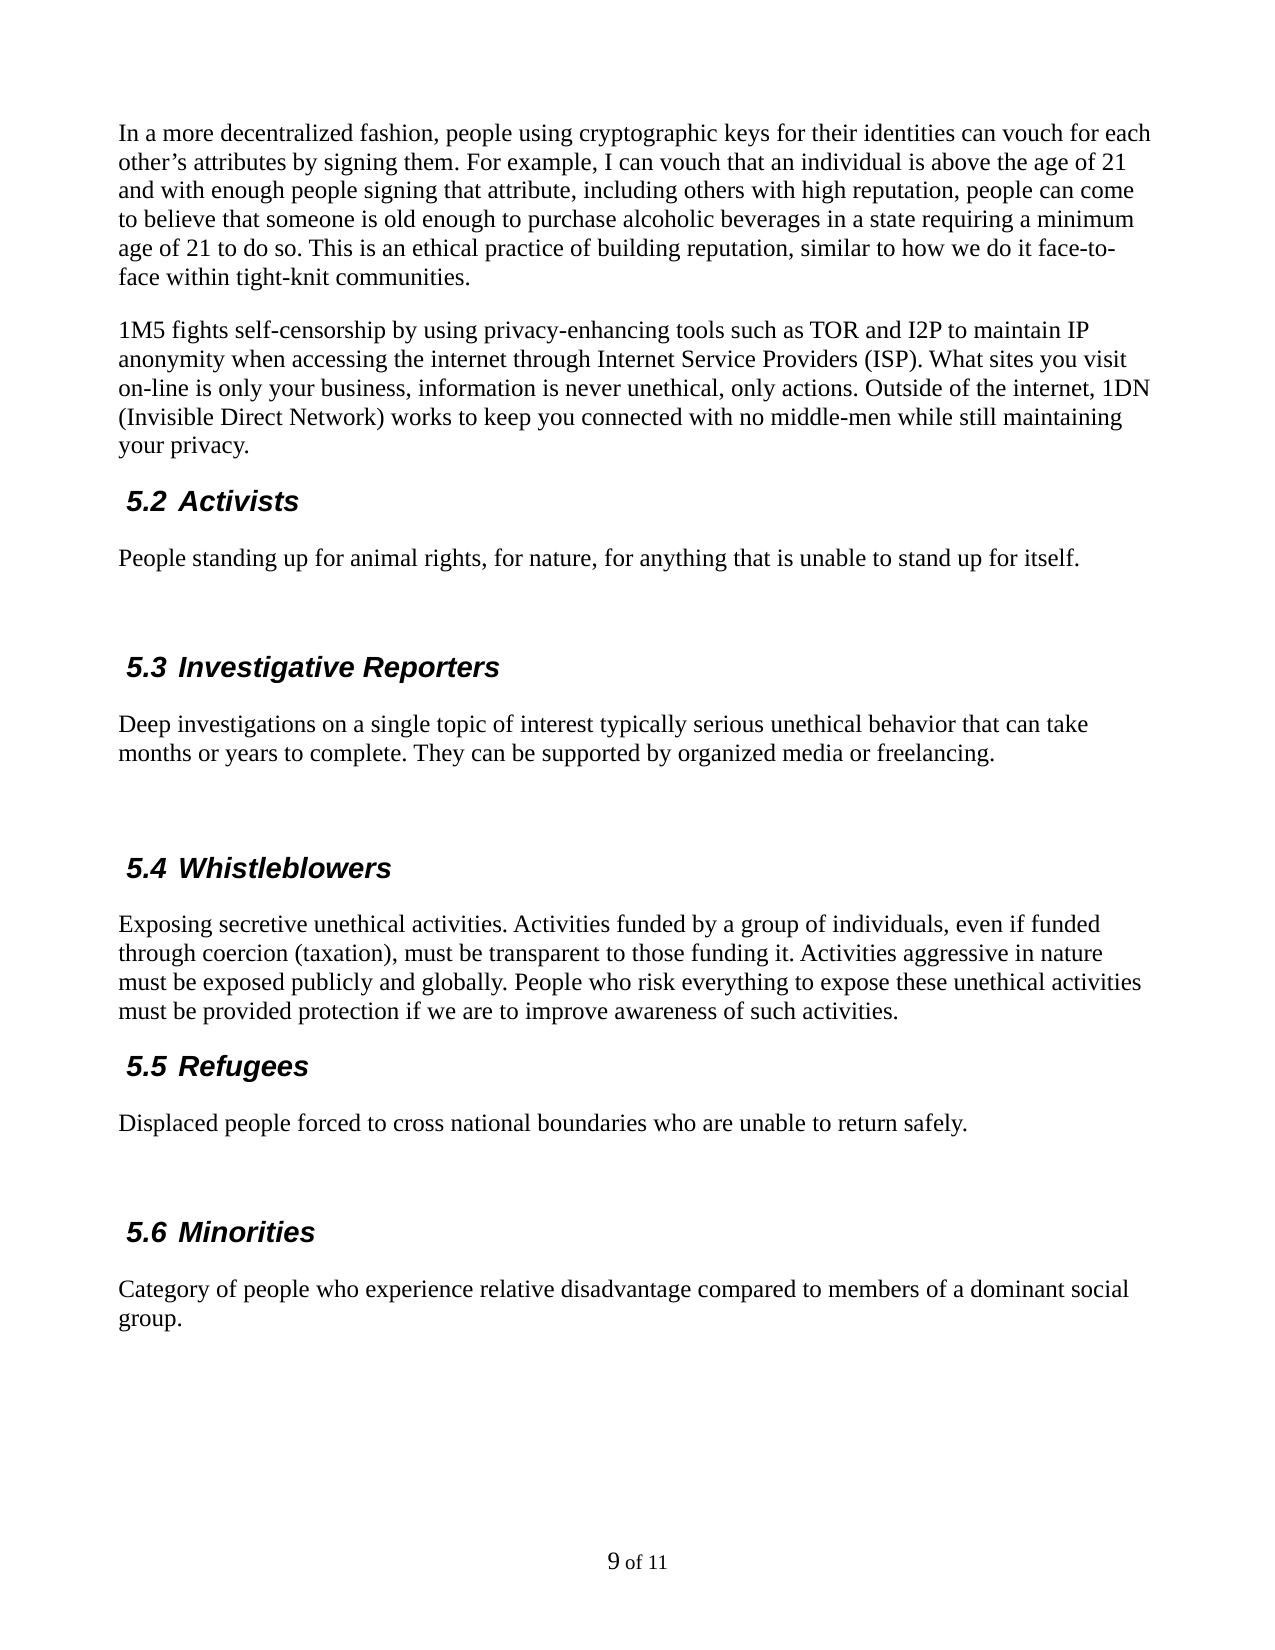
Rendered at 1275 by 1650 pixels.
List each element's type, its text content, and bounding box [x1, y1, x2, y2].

text 1M5 fights self-censorship by using privacy-enhancing tools such as TOR and I2P to maintain IP anonymity when accessing the internet through Internet Service Providers (ISP). What sites you visit on-line is only your business, information is never unethical, only actions. Outside of the internet, 1DN (Invisible Direct Network) works to keep you connected with no middle-men while still maintaining your privacy. [118, 316, 1157, 459]
subtitle Activists [118, 484, 1157, 518]
subtitle Investigative Reporters [118, 650, 1157, 684]
text Exposing secretive unethical activities. Activities funded by a group of individuals, even if funded through coercion (taxation), must be transparent to those funding it. Activities aggressive in nature must be exposed publicly and globally. People who risk everything to expose these unethical activities must be provided protection if we are to improve awareness of such activities. [118, 909, 1157, 1024]
subtitle Minorities [118, 1216, 1157, 1249]
text Displaced people forced to cross national boundaries who are unable to return safely. [118, 1108, 1157, 1137]
text Category of people who experience relative disadvantage compared to members of a dominant social group. [118, 1274, 1157, 1332]
subtitle Whistleblowers [118, 851, 1157, 884]
text Deep investigations on a single topic of interest typically serious unethical behavior that can take months or years to complete. They can be supported by organized media or freelancing. [118, 709, 1157, 766]
subtitle Refugees [118, 1049, 1157, 1083]
text People standing up for animal rights, for nature, for anything that is unable to stand up for itself. [118, 543, 1157, 572]
text In a more decentralized fashion, people using cryptographic keys for their identities can vouch for each other’s attributes by signing them. For example, I can vouch that an individual is above the age of 21 and with enough people signing that attribute, including others with high reputation, people can come to believe that someone is old enough to purchase alcoholic beverages in a state requiring a minimum age of 21 to do so. This is an ethical practice of building reputation, similar to how we do it face-to-face within tight-knit communities. [118, 118, 1157, 291]
